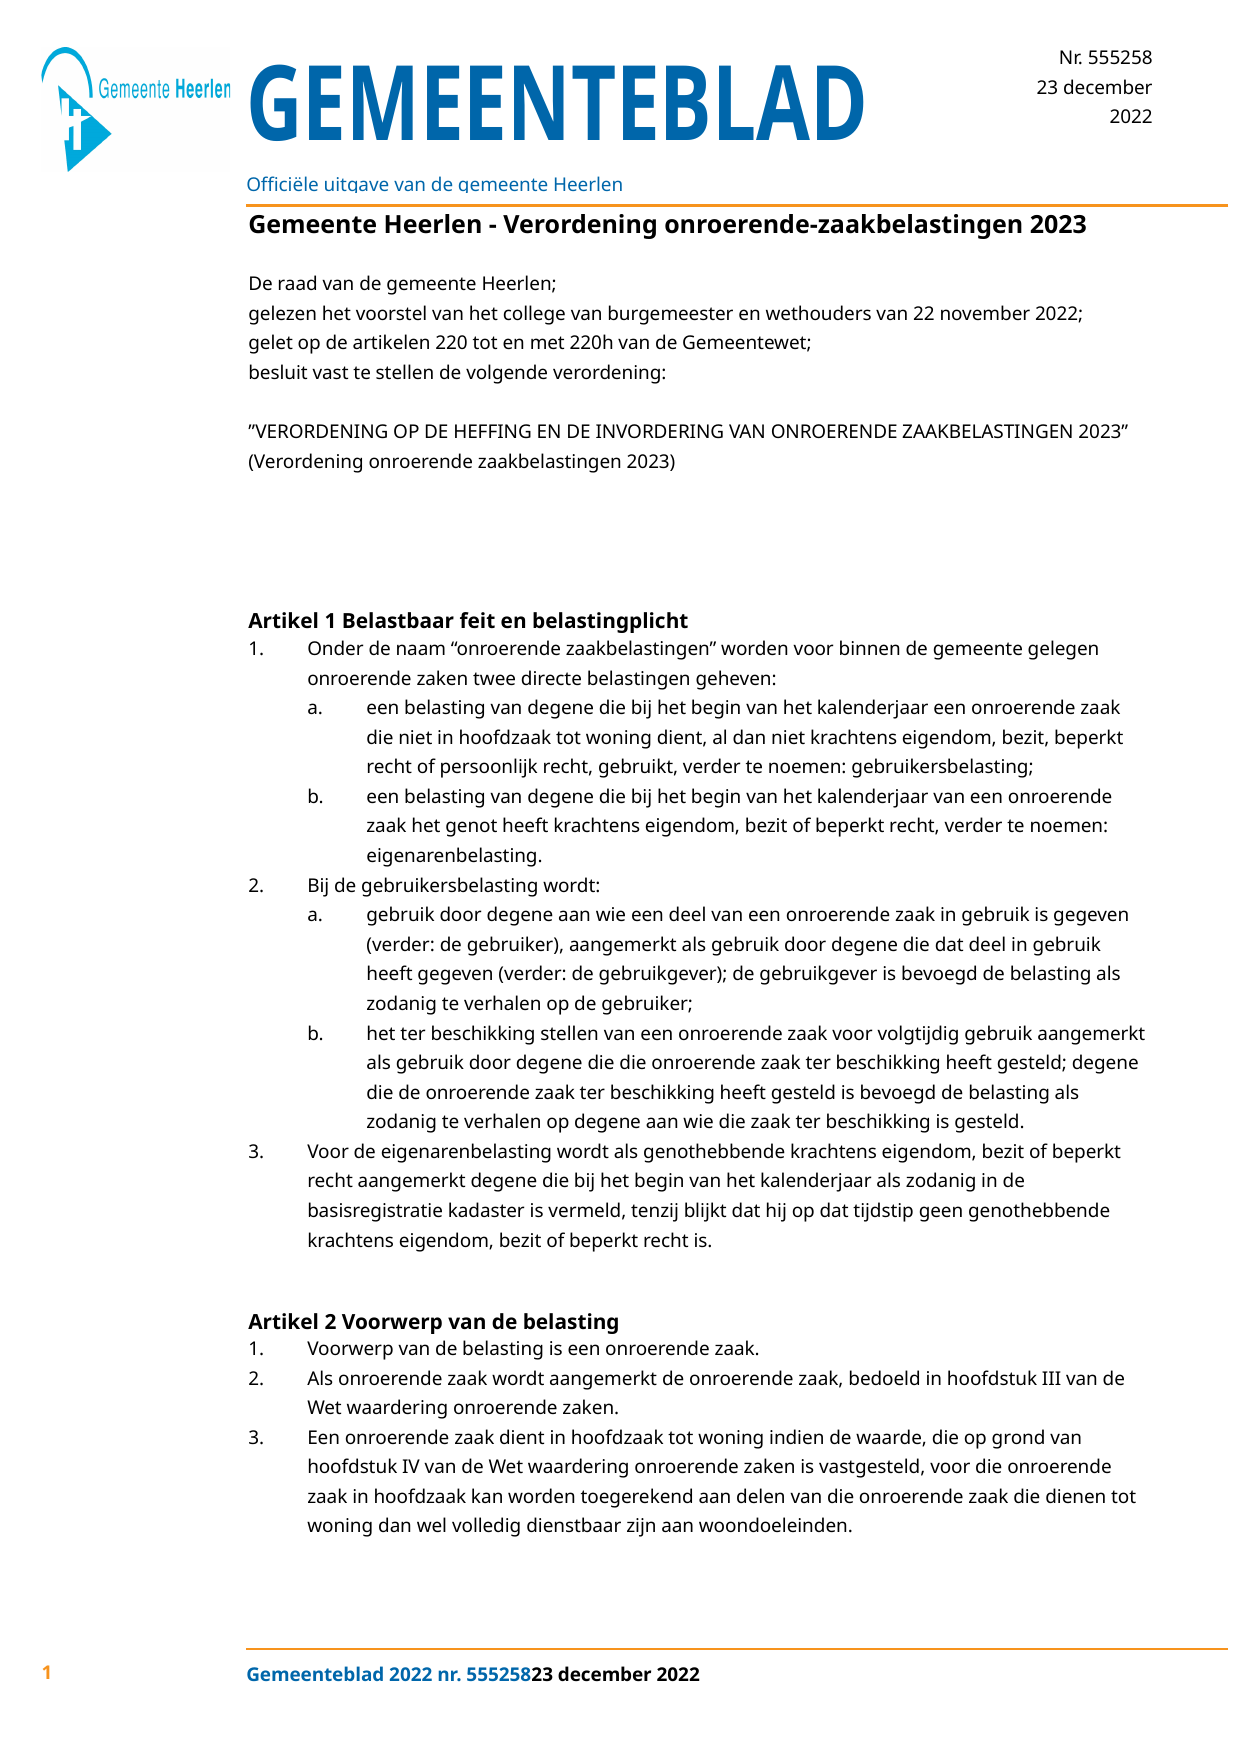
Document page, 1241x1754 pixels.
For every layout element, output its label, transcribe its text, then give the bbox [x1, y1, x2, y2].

list een belasting van degene die bij het begin van het kalenderjaar een onroerende zaak die niet in hoofdzaak tot woning dient, al dan niet krachtens eigendom, bezit, beperkt recht of persoonlijk recht, gebruikt, verder te noemen: gebruikersbelasting; [307, 694, 1152, 779]
text ”VERORDENING OP DE HEFFING EN DE INVORDERING VAN ONROERENDE ZAAKBELASTINGEN 2023” [248, 418, 1152, 444]
list een belasting van degene die bij het begin van het kalenderjaar van een onroerende zaak het genot heeft krachtens eigendom, bezit of beperkt recht, verder te noemen: eigenarenbelasting. [307, 783, 1152, 868]
list Als onroerende zaak wordt aangemerkt de onroerende zaak, bedoeld in hoofdstuk III van de Wet waardering onroerende zaken. [248, 1365, 1152, 1420]
text Artikel 2 Voorwerp van de belasting [248, 1307, 1152, 1335]
list Bij de gebruikersbelasting wordt: [248, 872, 1152, 897]
list Een onroerende zaak dient in hoofdzaak tot woning indien de waarde, die op grond van hoofdstuk IV van de Wet waardering onroerende zaken is vastgesteld, voor die onroerende zaak in hoofdzaak kan worden toegerekend aan delen van die onroerende zaak die dienen tot woning dan wel volledig dienstbaar zijn aan woondoeleinden. [248, 1424, 1152, 1538]
text (Verordening onroerende zaakbelastingen 2023) [248, 448, 1152, 473]
text Artikel 1 Belastbaar feit en belastingplicht [248, 607, 1152, 635]
text Gemeente Heerlen - Verordening onroerende-zaakbelastingen 2023 [248, 207, 1152, 241]
list het ter beschikking stellen van een onroerende zaak voor volgtijdig gebruik aangemerkt als gebruik door degene die die onroerende zaak ter beschikking heeft gesteld; degene die de onroerende zaak ter beschikking heeft gesteld is bevoegd de belasting als zodanig te verhalen op degene aan wie die zaak ter beschikking is gesteld. [307, 1020, 1152, 1134]
list Onder de naam “onroerende zaakbelastingen” worden voor binnen de gemeente gelegen onroerende zaken twee directe belastingen geheven: [248, 635, 1152, 690]
text De raad van de gemeente Heerlen; [248, 270, 1152, 296]
picture [41, 47, 231, 172]
list Voor de eigenarenbelasting wordt als genothebbende krachtens eigendom, bezit of beperkt recht aangemerkt degene die bij het begin van het kalenderjaar als zodanig in de basisregistratie kadaster is vermeld, tenzij blijkt dat hij op dat tijdstip geen genothebbende krachtens eigendom, bezit of beperkt recht is. [248, 1138, 1152, 1252]
text gelezen het voorstel van het college van burgemeester en wethouders van 22 november 2022; [248, 300, 1152, 326]
picture [41, 47, 59, 70]
text gelet op de artikelen 220 tot en met 220h van de Gemeentewet; [248, 329, 1152, 355]
text besluit vast te stellen de volgende verordening: [248, 359, 1152, 385]
list gebruik door degene aan wie een deel van een onroerende zaak in gebruik is gegeven (verder: de gebruiker), aangemerkt als gebruik door degene die dat deel in gebruik heeft gegeven (verder: de gebruikgever); de gebruikgever is bevoegd de belasting als zodanig te verhalen op de gebruiker; [307, 901, 1152, 1016]
list Voorwerp van de belasting is een onroerende zaak. [248, 1335, 1152, 1361]
